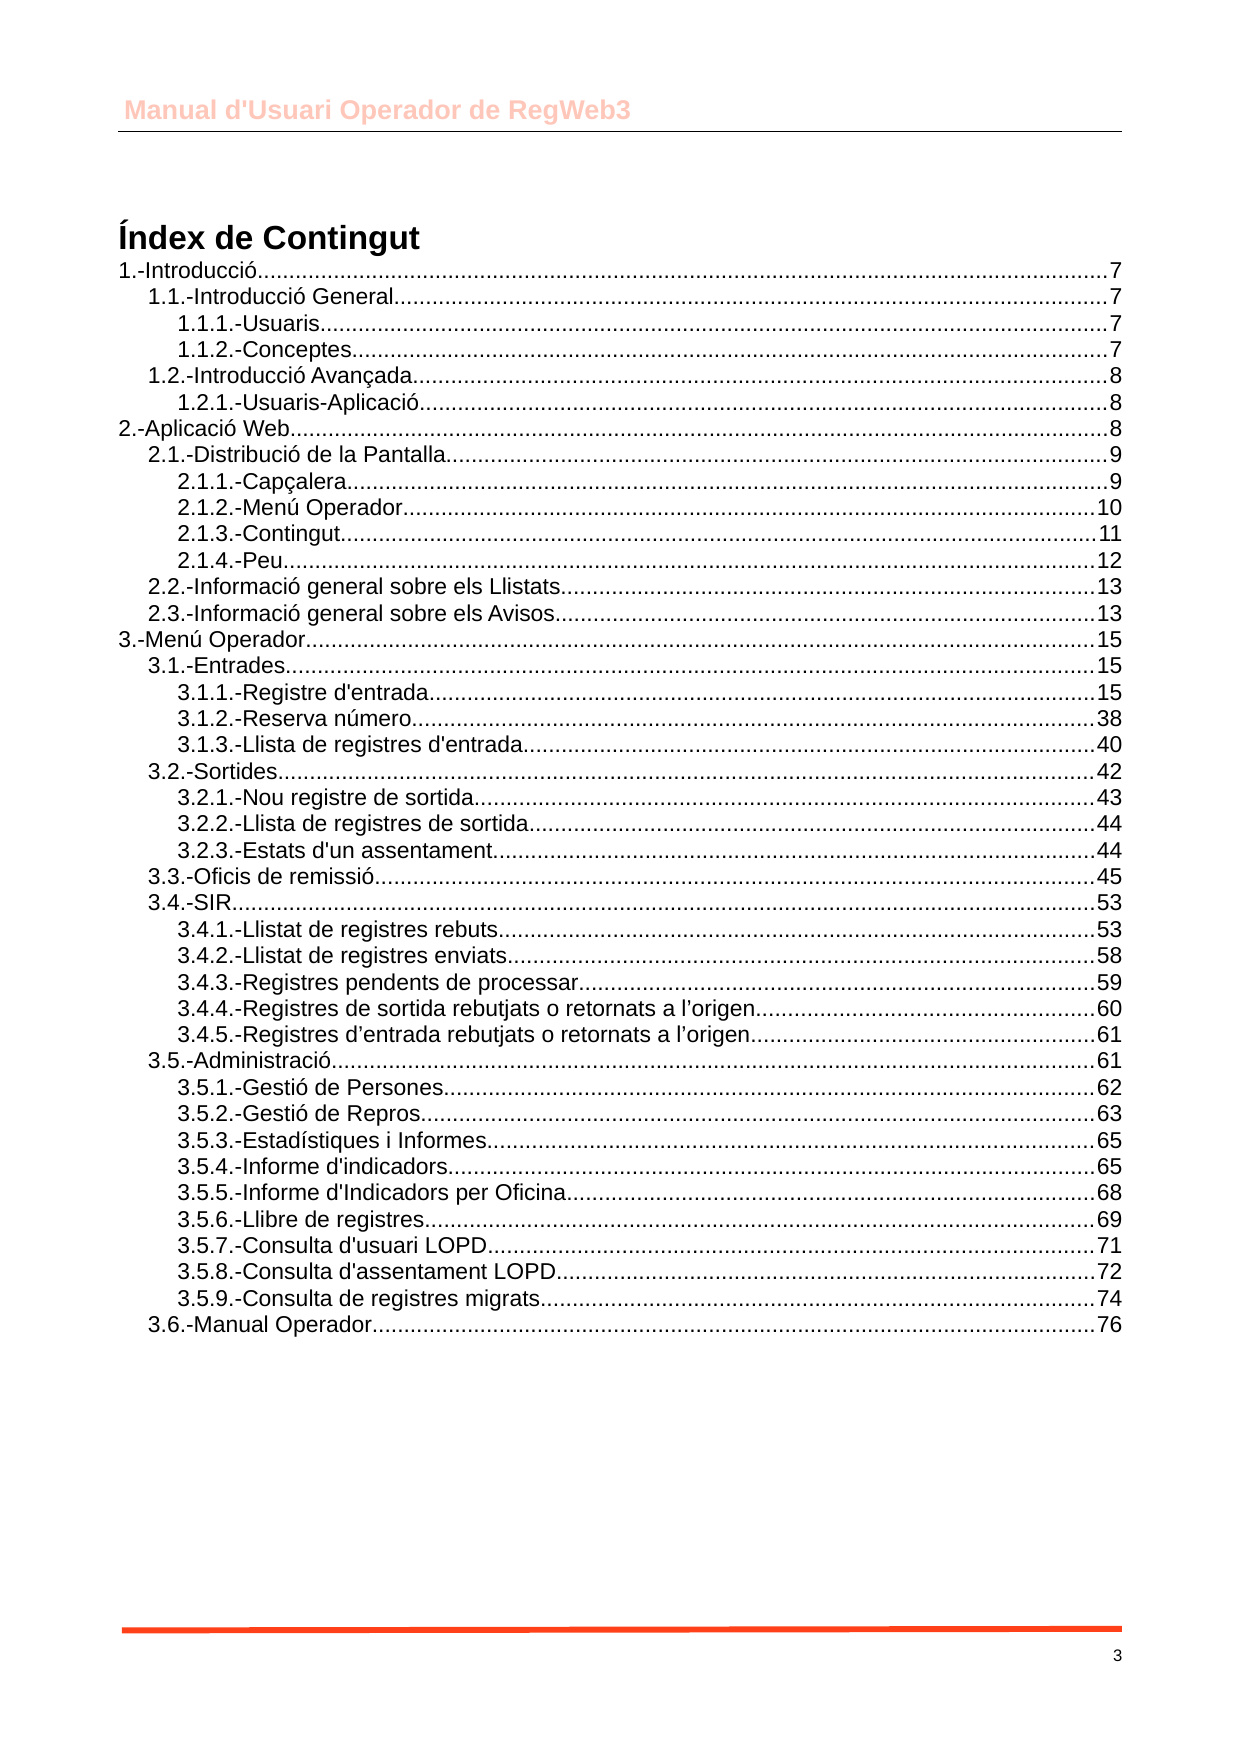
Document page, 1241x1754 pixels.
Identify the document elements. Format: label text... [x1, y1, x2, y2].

text 3.5.-Administració 61 [148, 1047, 1122, 1074]
text 2.1.1.-Capçalera 9 [177, 468, 1122, 494]
text 3.5.5.-Informe d'Indicadors per Oficina 68 [177, 1179, 1122, 1206]
text 2.1.4.-Peu 12 [177, 547, 1122, 573]
text 1.1.1.-Usuaris 7 [177, 309, 1122, 336]
text 3.6.-Manual Operador 76 [148, 1311, 1122, 1337]
text 2.1.2.-Menú Operador 10 [177, 494, 1122, 520]
text 3.5.1.-Gestió de Persones 62 [177, 1074, 1122, 1100]
text 3.5.7.-Consulta d'usuari LOPD 71 [177, 1232, 1122, 1258]
text 3.1.2.-Reserva número 38 [177, 705, 1122, 731]
text 3.1.3.-Llista de registres d'entrada 40 [177, 731, 1122, 758]
text 1.1.2.-Conceptes 7 [177, 336, 1122, 362]
text 2.-Aplicació Web 8 [118, 415, 1122, 441]
text 1.-Introducció 7 [118, 257, 1122, 283]
text 1.1.-Introducció General 7 [148, 283, 1122, 309]
text 3.3.-Oficis de remissió 45 [148, 863, 1122, 889]
text 3.1.-Entrades 15 [148, 652, 1122, 678]
text 1.2.1.-Usuaris-Aplicació 8 [177, 389, 1122, 415]
text 3.4.-SIR 53 [148, 889, 1122, 916]
text 2.1.3.-Contingut 11 [177, 520, 1122, 547]
text 3.4.5.-Registres d’entrada rebutjats o retornats a l’origen 61 [177, 1021, 1122, 1047]
text 3.5.8.-Consulta d'assentament LOPD 72 [177, 1258, 1122, 1285]
text 1.2.-Introducció Avançada 8 [148, 362, 1122, 389]
text 3.5.3.-Estadístiques i Informes 65 [177, 1127, 1122, 1153]
subtitle Índex de Contingut [118, 218, 1122, 257]
text 3.2.2.-Llista de registres de sortida 44 [177, 810, 1122, 837]
text 2.3.-Informació general sobre els Avisos 13 [148, 599, 1122, 626]
text 3.5.4.-Informe d'indicadors 65 [177, 1153, 1122, 1179]
text 2.2.-Informació general sobre els Llistats 13 [148, 573, 1122, 599]
text 3.-Menú Operador 15 [118, 626, 1122, 652]
text 3.2.-Sortides 42 [148, 758, 1122, 784]
text 3.5.6.-Llibre de registres 69 [177, 1206, 1122, 1232]
text 3.5.2.-Gestió de Repros 63 [177, 1100, 1122, 1127]
text 2.1.-Distribució de la Pantalla 9 [148, 441, 1122, 468]
text 3.5.9.-Consulta de registres migrats 74 [177, 1285, 1122, 1311]
text 3.2.3.-Estats d'un assentament. 44 [177, 837, 1122, 863]
text 3.1.1.-Registre d'entrada 15 [177, 678, 1122, 705]
text 3.4.1.-Llistat de registres rebuts 53 [177, 916, 1122, 942]
text 3.4.4.-Registres de sortida rebutjats o retornats a l’origen 60 [177, 995, 1122, 1021]
text 3.4.2.-Llistat de registres enviats 58 [177, 942, 1122, 968]
text 3.2.1.-Nou registre de sortida 43 [177, 784, 1122, 810]
text 3.4.3.-Registres pendents de processar 59 [177, 968, 1122, 995]
